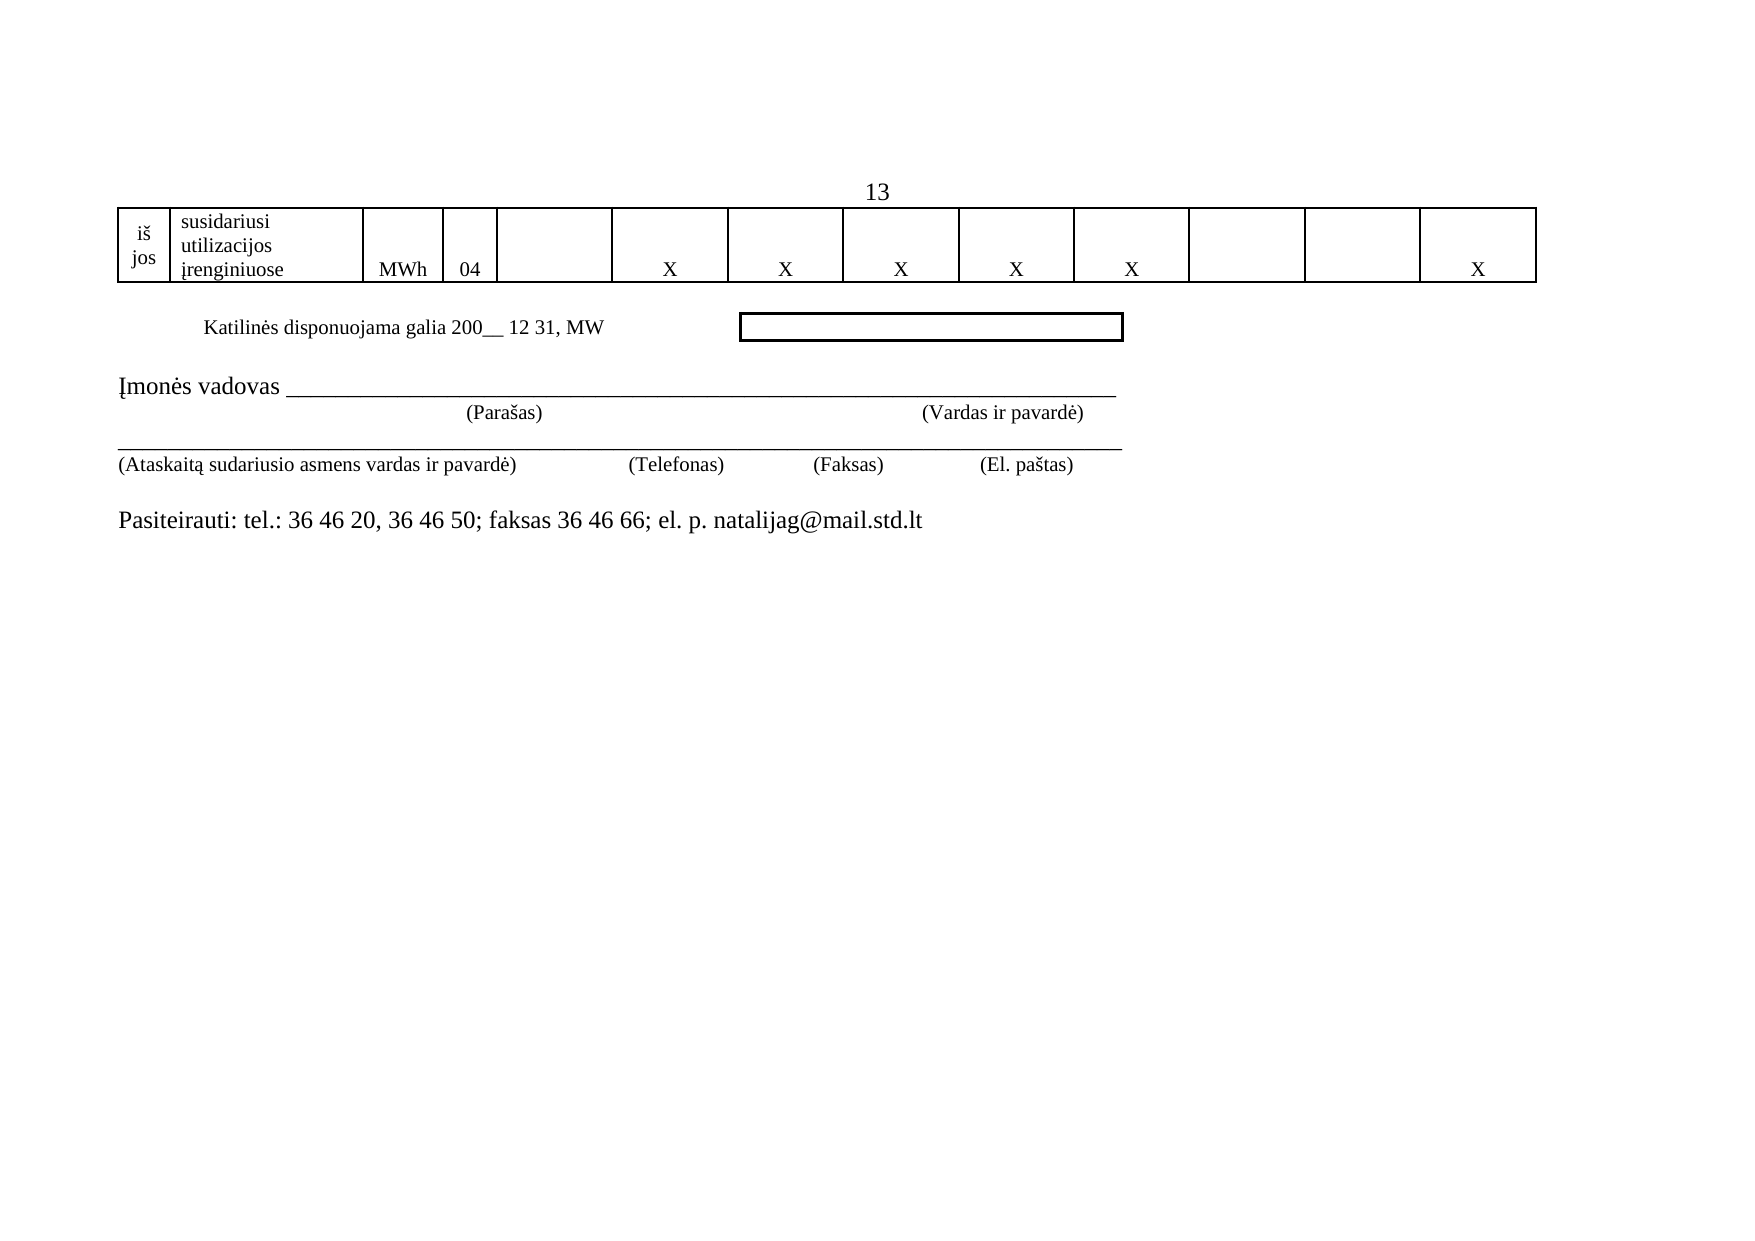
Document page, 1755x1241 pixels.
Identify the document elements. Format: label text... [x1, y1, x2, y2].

table_cell susidariusi utilizacijos įrenginiuose [171, 209, 362, 281]
text Pasiteirauti: tel.: 36 46 20, 36 46 50; faksas 36 46 66; el. p. natalijag@mail.std.lt [118, 505, 1636, 534]
text Įmonės vadovas [118, 371, 1636, 399]
table_cell [498, 209, 611, 281]
text (Parašas) (Vardas ir pavardė) [118, 399, 1636, 424]
table_cell X [1421, 209, 1535, 281]
table_header Katilinės disponuojama galia 200__ 12 31, MW [118, 312, 739, 339]
table_cell X [844, 209, 958, 281]
table_cell 04 [444, 209, 496, 281]
table_cell X [960, 209, 1073, 281]
table_cell X [729, 209, 842, 281]
table_cell X [1075, 209, 1188, 281]
table_cell iš jos [119, 209, 169, 281]
table_cell [1190, 209, 1304, 281]
table_header [742, 315, 1121, 339]
table_cell MWh [364, 209, 442, 281]
table_cell X [613, 209, 727, 281]
text (Ataskaitą sudariusio asmens vardas ir pavardė) (Telefonas) (Faksas) (El. paštas) [118, 452, 1636, 476]
table_cell [1306, 209, 1419, 281]
